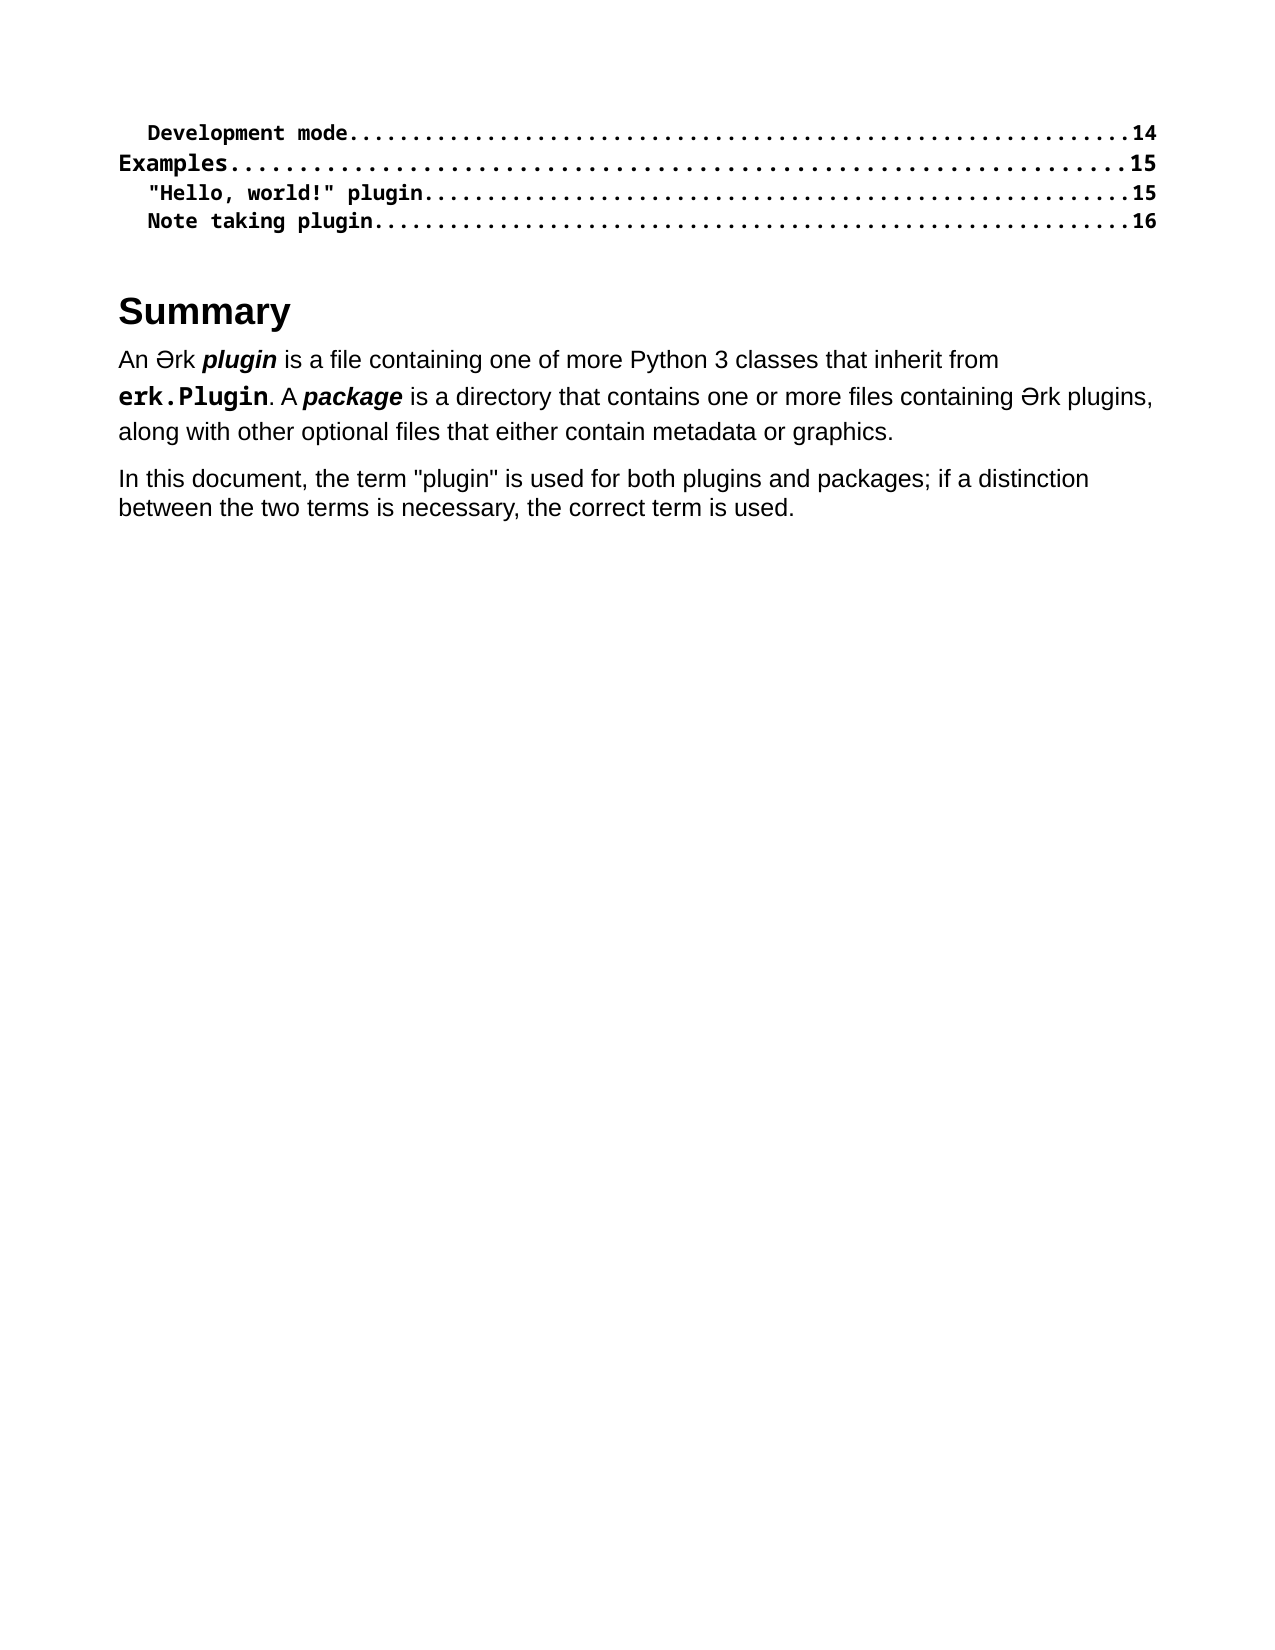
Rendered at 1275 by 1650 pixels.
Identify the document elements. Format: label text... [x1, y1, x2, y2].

text An Ərk plugin is a file containing one of more Python 3 classes that inherit from erk.Plugin. A package is a directory that contains one or more files containing Ərk plugins, along with other optional files that either contain metadata or graphics. [118, 344, 1157, 446]
text Development mode 14 [148, 118, 1157, 147]
text Note taking plugin 16 [148, 206, 1157, 235]
text Examples 15 [118, 147, 1157, 178]
text "Hello, world!" plugin 15 [148, 178, 1157, 206]
subtitle Summary [118, 288, 1157, 332]
text In this document, the term "plugin" is used for both plugins and packages; if a distinction between the two terms is necessary, the correct term is used. [118, 464, 1157, 522]
